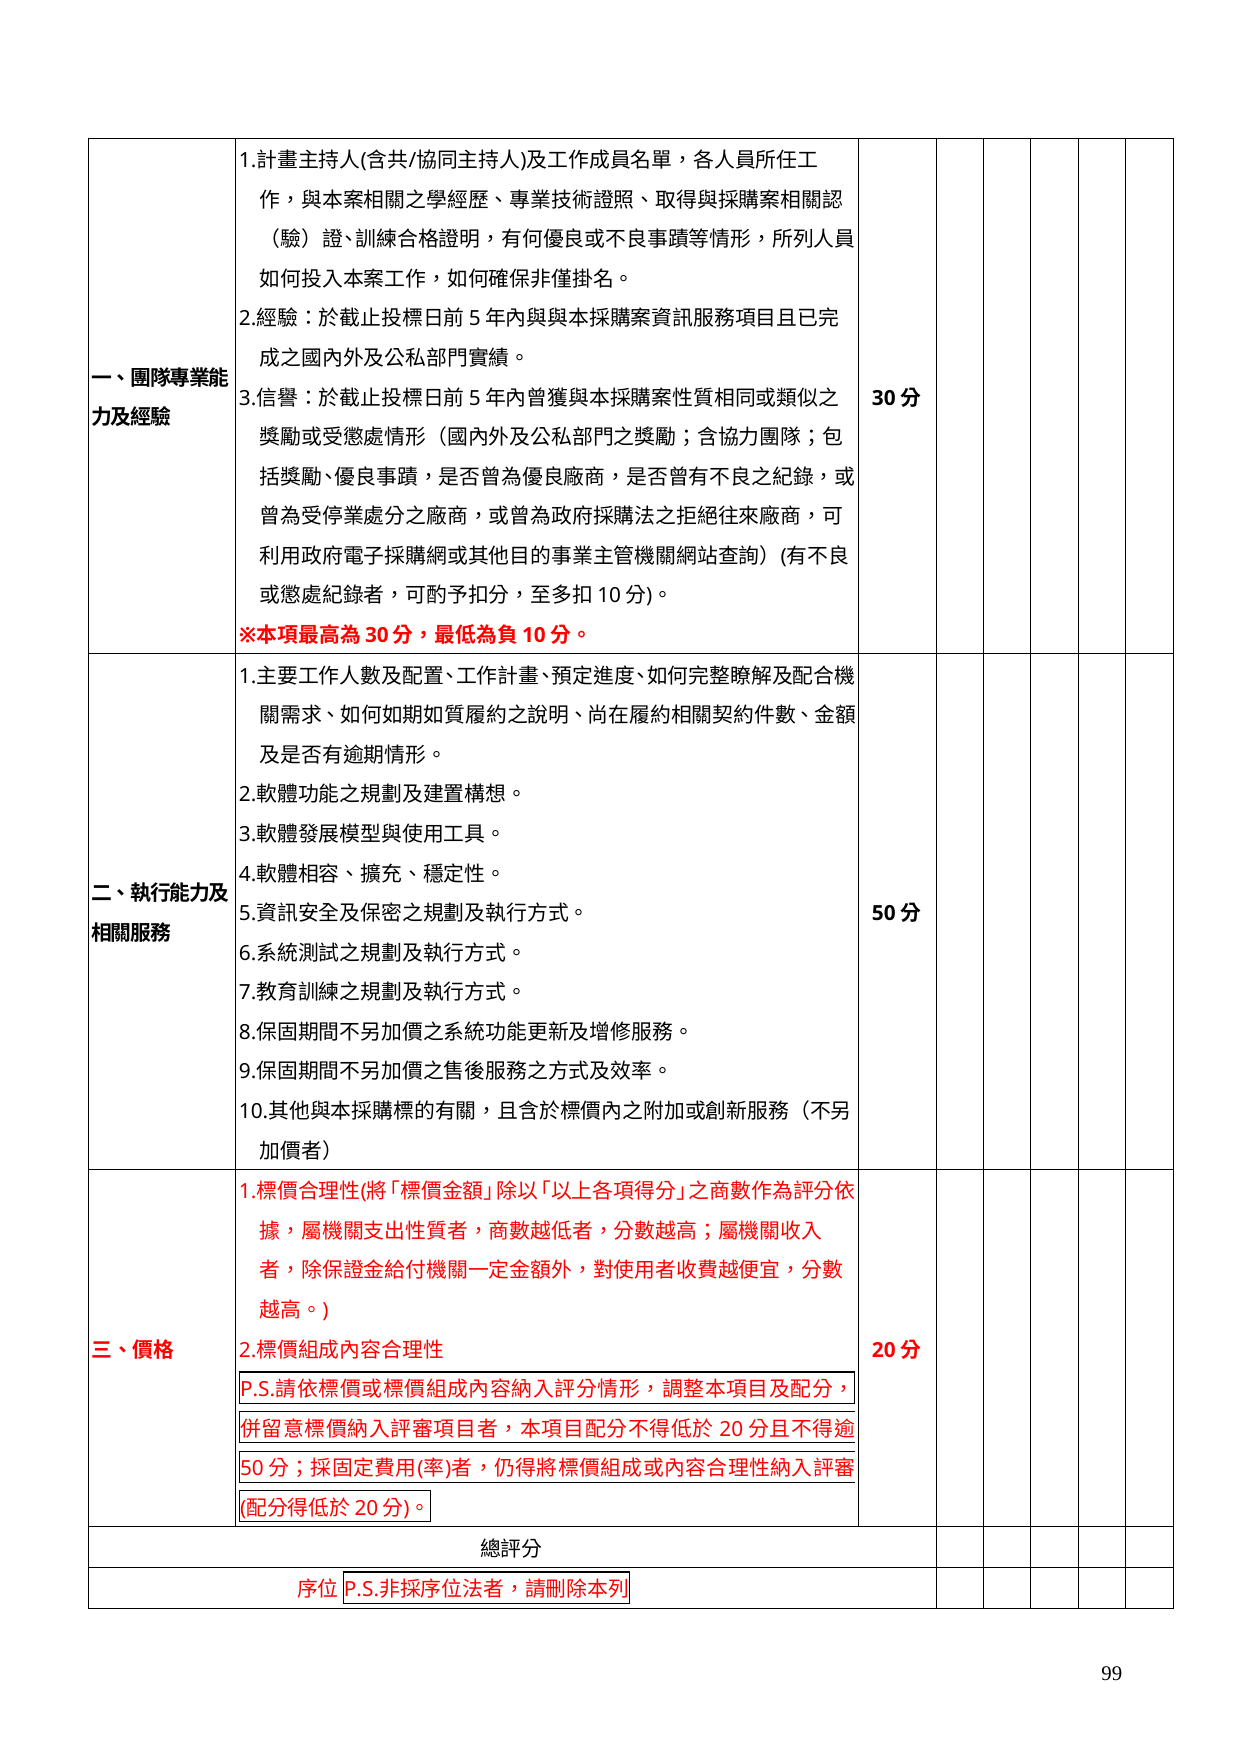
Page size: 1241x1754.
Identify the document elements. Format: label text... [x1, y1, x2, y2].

table_cell [984, 1568, 1030, 1607]
table_cell [1079, 1527, 1125, 1567]
table_cell [937, 1170, 983, 1526]
table_cell 一、團隊專業能力及經驗 [89, 139, 235, 653]
table_cell [1031, 654, 1078, 1169]
table_cell [984, 1170, 1030, 1526]
table_cell [1126, 1568, 1173, 1607]
table_cell [984, 1527, 1030, 1567]
table_cell 三、價格 [89, 1170, 235, 1526]
table_cell [937, 139, 983, 653]
table_cell [1079, 1170, 1125, 1526]
table_cell [984, 654, 1030, 1169]
table_cell 1.主要工作人數及配置、工作計畫、預定進度、如何完整瞭解及配合機關需求、如何如期如質履約之說明、尚在履約相關契約件數、金額及是否有逾期情形。 2.軟體功能之規劃及建置構想。 3.軟體發展模型與使用工具。 4.軟體相容、擴充、穩定性。 5.資訊安全及保密之規劃及執行方式。 6.系統測試之規劃及執行方式。 7.教育訓練之規劃及執行方式。 8.保固期間不另加價之系統功能更新及增修服務。 9.保固期間不另加價之售後服務之方式及效率。 10.其他與本採購標的有關，且含於標價內之附加或創新服務（不另加價者） [236, 654, 858, 1169]
table_cell [937, 654, 983, 1169]
table_cell 30分 [859, 139, 936, 653]
table_cell 1.標價合理性(將「標價金額」除以「以上各項得分」之商數作為評分依據，屬機關支出性質者，商數越低者，分數越高；屬機關收入者，除保證金給付機關一定金額外，對使用者收費越便宜，分數越高。) 2.標價組成內容合理性 P.S.請依標價或標價組成內容納入評分情形，調整本項目及配分，併留意標價納入評審項目者，本項目配分不得低於20分且不得逾50分；採固定費用(率)者，仍得將標價組成或內容合理性納入評審(配分得低於20分)。 [236, 1170, 858, 1526]
table_cell [937, 1568, 983, 1607]
table_cell [1079, 654, 1125, 1169]
table_cell [1031, 1170, 1078, 1526]
table_cell [1126, 139, 1173, 653]
table_cell [937, 1527, 983, 1567]
table_cell [1031, 1527, 1078, 1567]
table_cell [984, 139, 1030, 653]
table_cell [1126, 654, 1173, 1169]
table_cell 總評分 [89, 1527, 936, 1567]
table_cell 二、執行能力及相關服務 [89, 654, 235, 1169]
table_cell 1.計畫主持人(含共/協同主持人)及工作成員名單，各人員所任工作，與本案相關之學經歷、專業技術證照、取得與採購案相關認（驗）證、訓練合格證明，有何優良或不良事蹟等情形，所列人員如何投入本案工作，如何確保非僅掛名。 2.經驗：於截止投標日前5年內與與本採購案資訊服務項目且已完成之國內外及公私部門實績。 3.信譽：於截止投標日前5年內曾獲與本採購案性質相同或類似之獎勵或受懲處情形（國內外及公私部門之獎勵；含協力團隊；包括獎勵、優良事蹟，是否曾為優良廠商，是否曾有不良之紀錄，或曾為受停業處分之廠商，或曾為政府採購法之拒絕往來廠商，可利用政府電子採購網或其他目的事業主管機關網站查詢）(有不良或懲處紀錄者，可酌予扣分，至多扣10分)。 ※本項最高為30分，最低為負10分。 [236, 139, 858, 653]
table_cell [1079, 139, 1125, 653]
table_cell 序位P.S.非採序位法者，請刪除本列 [89, 1568, 936, 1607]
table_cell 20分 [859, 1170, 936, 1526]
table_cell [1031, 139, 1078, 653]
table_cell [1126, 1527, 1173, 1567]
table_cell [1031, 1568, 1078, 1607]
table_cell [1079, 1568, 1125, 1607]
table_cell 50分 [859, 654, 936, 1169]
table_cell [1126, 1170, 1173, 1526]
